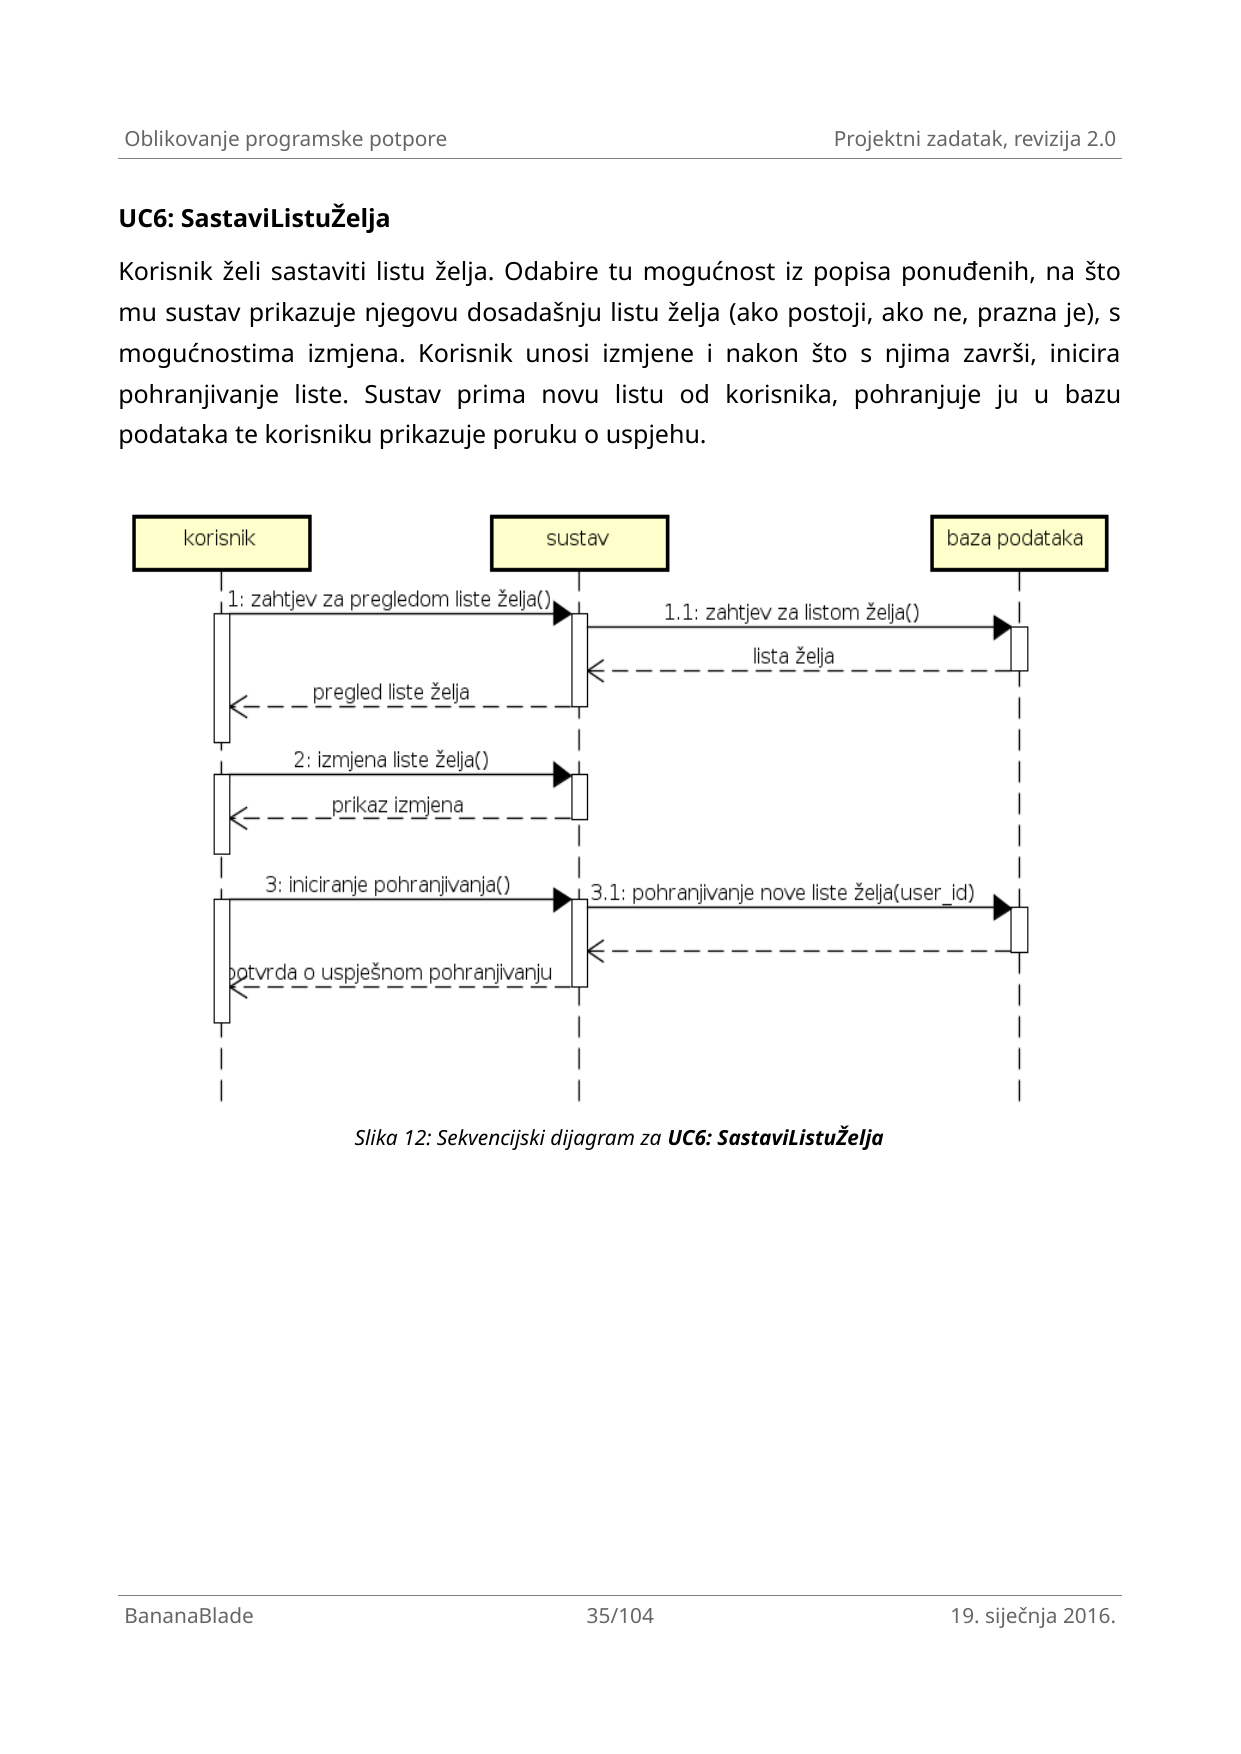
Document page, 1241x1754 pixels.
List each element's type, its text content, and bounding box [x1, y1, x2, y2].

subtitle UC6: SastaviListuŽelja [118, 201, 1122, 234]
text Korisnik želi sastaviti listu želja. Odabire tu mogućnost iz popisa ponuđenih, na što mu sustav prikazuje njegovu dosadašnju listu želja (ako postoji, ako ne, prazna je), s mogućnostima izmjena. Korisnik unosi izmjene i nakon što s njima završi, inicira pohranjivanje liste. Sustav prima novu listu od korisnika, pohranjuje ju u bazu podataka te korisniku prikazuje poruku o uspjehu. [118, 254, 1122, 451]
text Slika 12: Sekvencijski dijagram za UC6: SastaviListuŽelja [118, 1118, 1122, 1151]
picture [118, 500, 1123, 1118]
